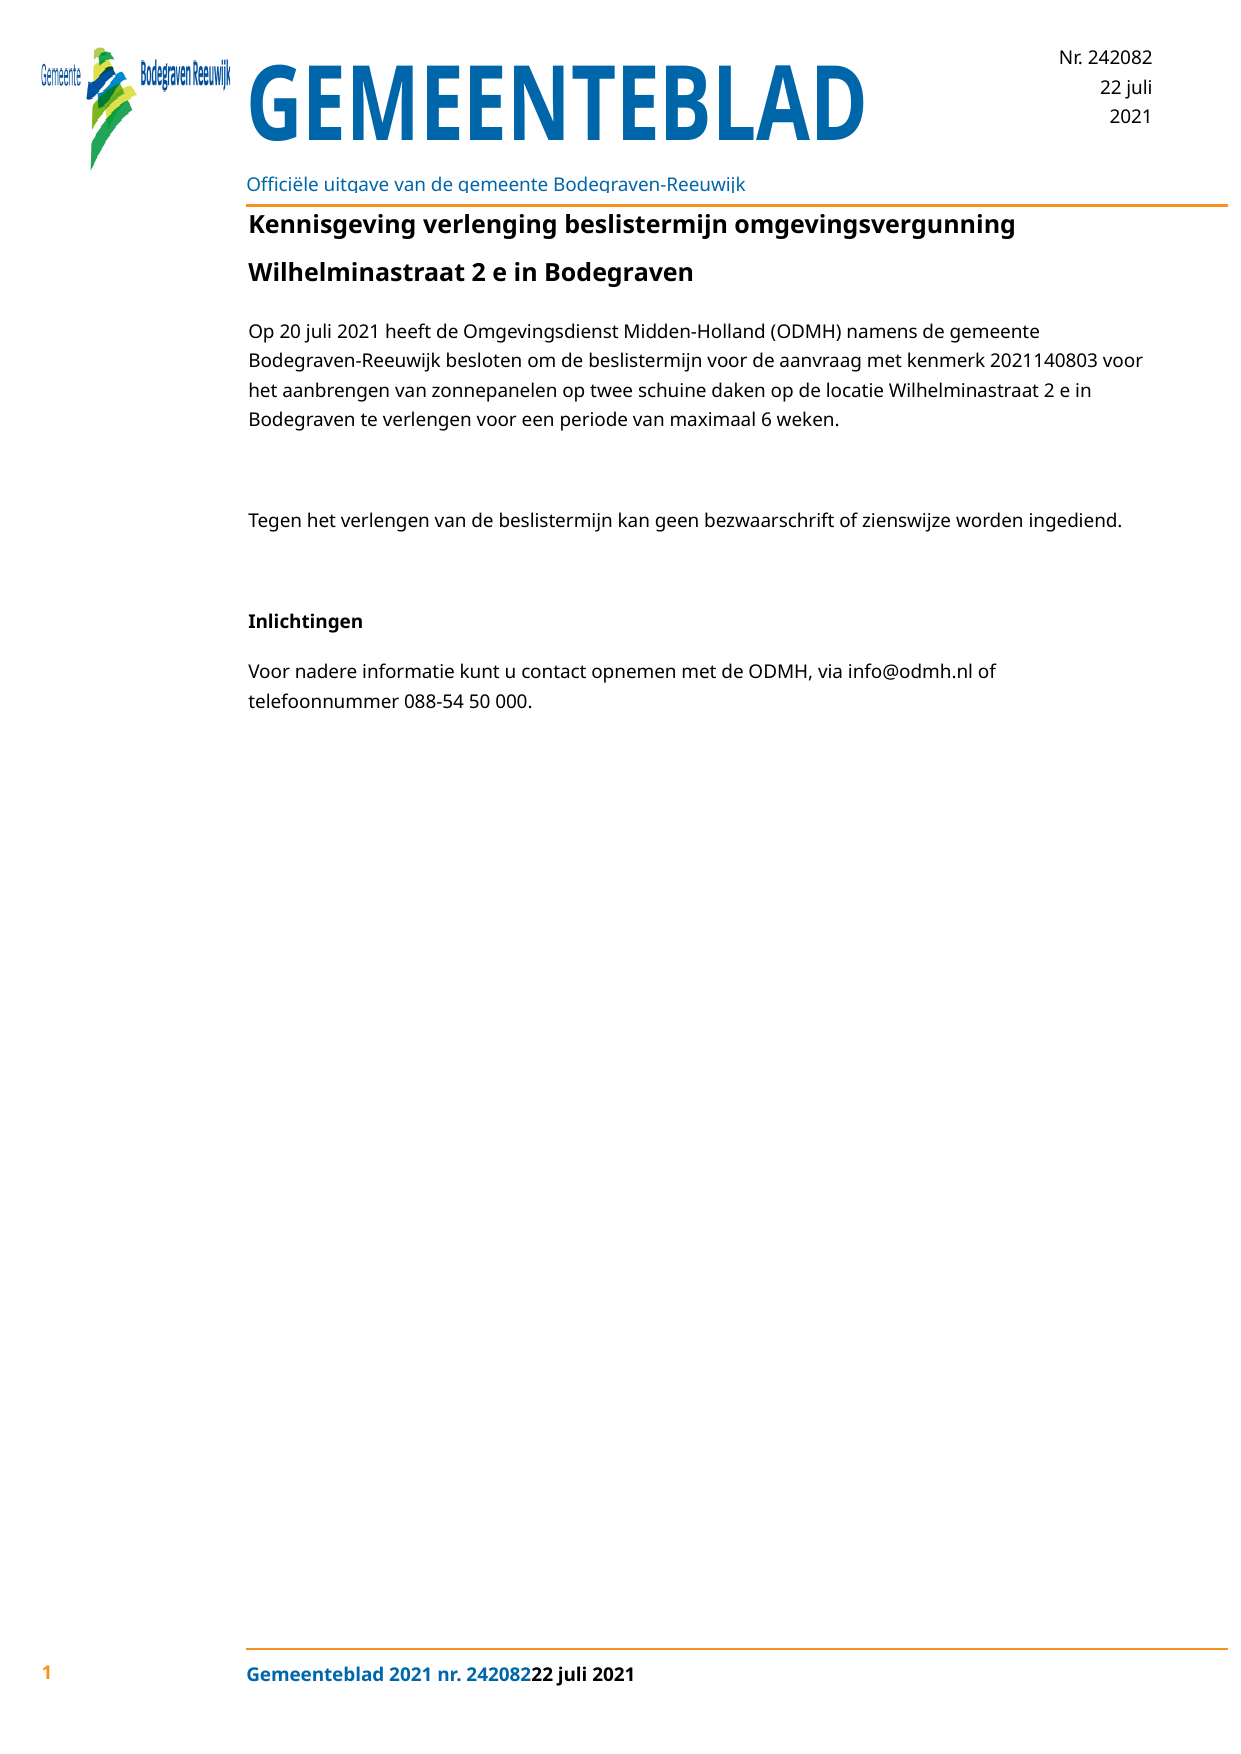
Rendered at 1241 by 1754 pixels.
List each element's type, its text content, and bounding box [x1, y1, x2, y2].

picture [41, 47, 231, 172]
text Voor nadere informatie kunt u contact opnemen met de ODMH, via info@odmh.nl of telefoonnummer 088-54 50 000. [248, 659, 1152, 714]
text Inlichtingen [248, 608, 1152, 634]
text Op 20 juli 2021 heeft de Omgevingsdienst Midden-Holland (ODMH) namens de gemeente Bodegraven-Reeuwijk besloten om de beslistermijn voor de aanvraag met kenmerk 2021140803 voor het aanbrengen van zonnepanelen op twee schuine daken op de locatie Wilhelminastraat 2 e in Bodegraven te verlengen voor een periode van maximaal 6 weken. [248, 318, 1152, 432]
text Tegen het verlengen van de beslistermijn kan geen bezwaarschrift of zienswijze worden ingediend. [248, 507, 1152, 533]
text Kennisgeving verlenging beslistermijn omgevingsvergunning Wilhelminastraat 2 e in Bodegraven [248, 207, 1152, 288]
